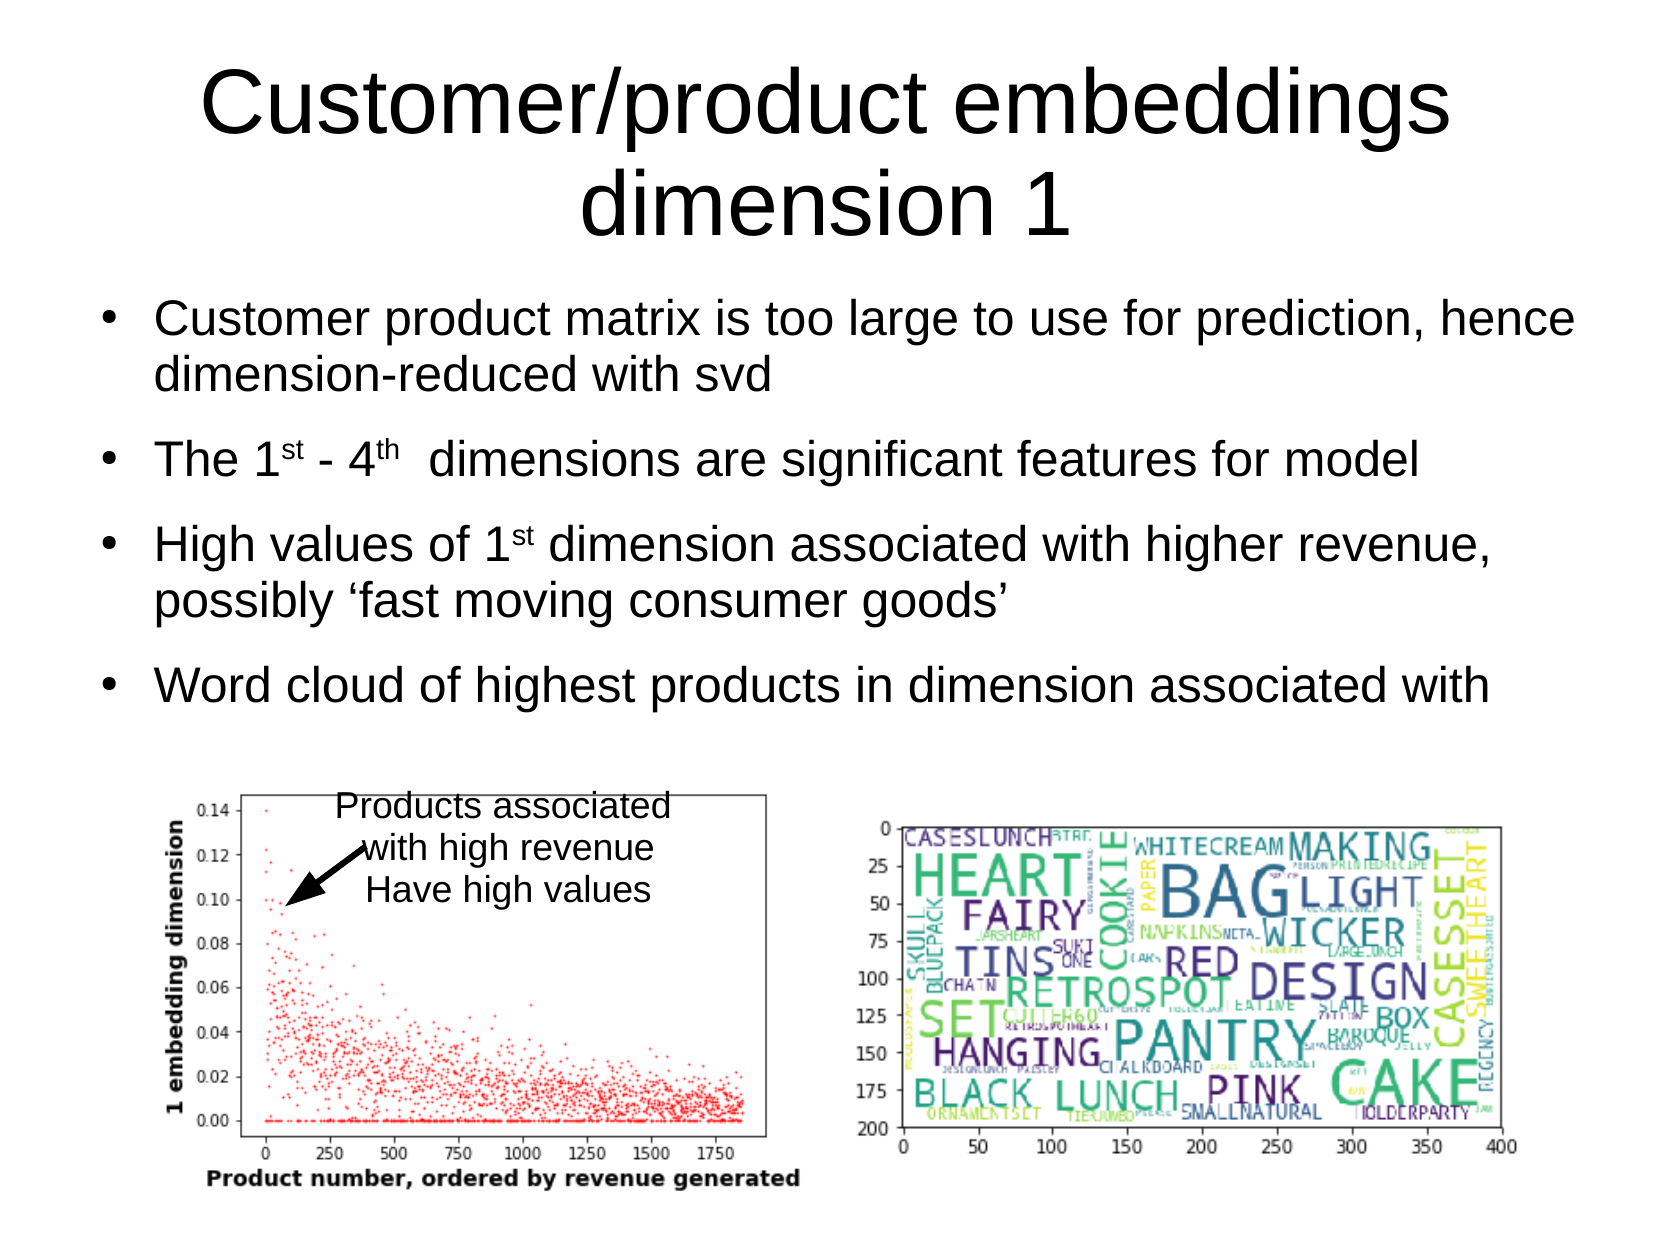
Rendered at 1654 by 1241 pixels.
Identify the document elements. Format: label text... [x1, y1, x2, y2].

title Customer/product embeddings dimension 1 [82, 49, 1571, 257]
picture [843, 809, 1531, 1171]
picture [156, 779, 811, 1202]
list Customer product matrix is too large to use for prediction, hence dimension-reduced with svd The 1st - 4th dimensions are significant features for model High values of 1st dimension associated with higher revenue, possibly ‘fast moving consumer goods’ Word cloud of highest products in dimension associated with [82, 290, 1591, 751]
text_box Products associated with high revenue Have high values [365, 825, 651, 871]
